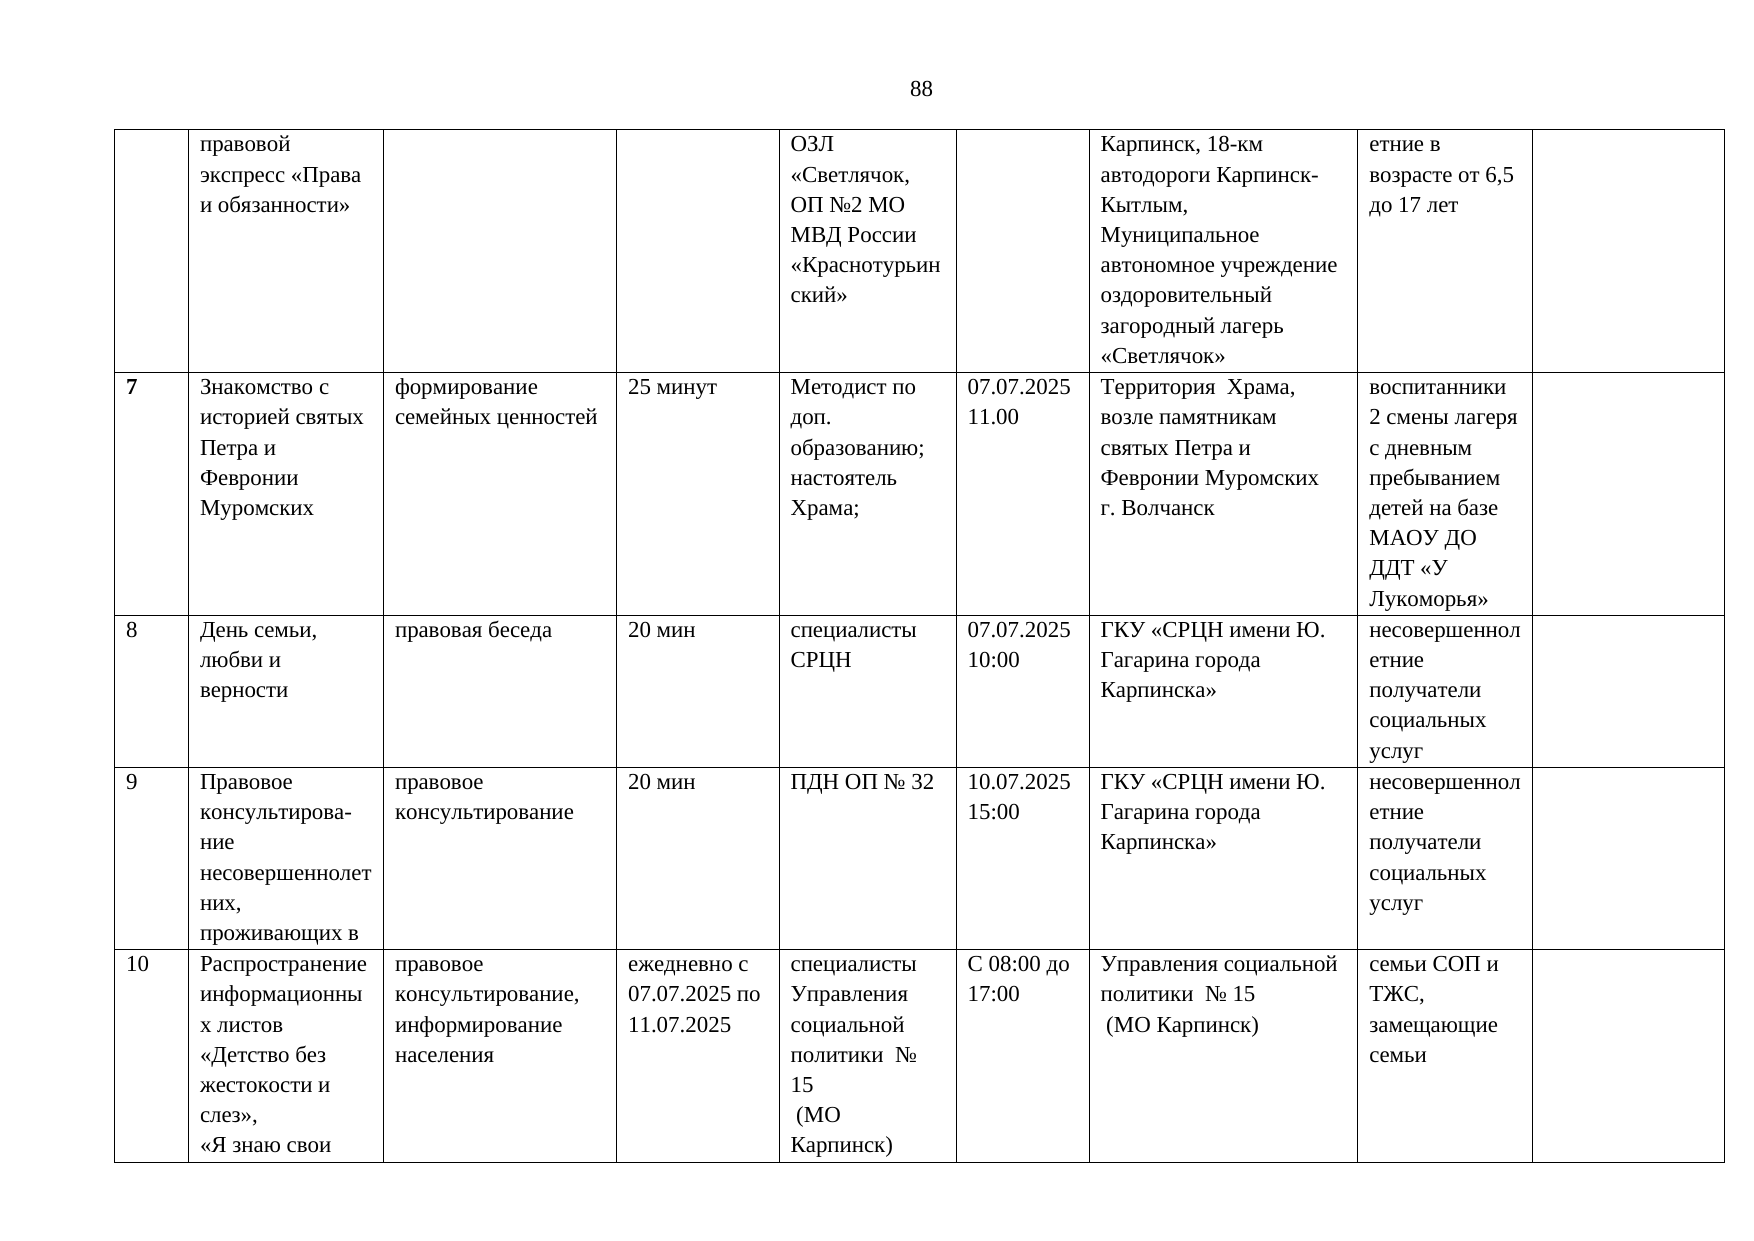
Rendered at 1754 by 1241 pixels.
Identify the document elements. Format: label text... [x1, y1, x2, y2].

table_cell семьи СОП и ТЖС, замещающие семьи [1358, 950, 1532, 1162]
table_cell Знакомство с историей святых Петра и Февронии Муромских [189, 373, 383, 615]
table_cell правовой экспресс «Права и обязанности» [189, 130, 383, 372]
table_cell 20 мин [617, 768, 779, 949]
table_cell 10 [115, 950, 188, 1162]
table_cell правовая беседа [384, 616, 616, 767]
table_cell правовое консультирование [384, 768, 616, 949]
table_cell [115, 130, 188, 372]
table_cell Территория Храма, возле памятникам святых Петра и Февронии Муромских г. Волчанск [1090, 373, 1357, 615]
table_cell [1533, 373, 1724, 615]
table_cell ежедневно с 07.07.2025 по 11.07.2025 [617, 950, 779, 1162]
table_cell [1533, 768, 1724, 949]
table_cell Методист по доп. образованию; настоятель Храма; [780, 373, 956, 615]
table_cell [1533, 130, 1724, 372]
table_cell ГКУ «СРЦН имени Ю. Гагарина города Карпинска» [1090, 768, 1357, 949]
table_cell 9 [115, 768, 188, 949]
table_cell Распространение информационных листов «Детство без жестокости и слез», «Я знаю свои [189, 950, 383, 1162]
table_cell Карпинск, 18-км автодороги Карпинск-Кытлым, Муниципальное автономное учреждение оздоровительный загородный лагерь «Светлячок» [1090, 130, 1357, 372]
table_cell формирование семейных ценностей [384, 373, 616, 615]
table_cell [1533, 950, 1724, 1162]
table_cell етние в возрасте от 6,5 до 17 лет [1358, 130, 1532, 372]
table_cell 8 [115, 616, 188, 767]
table_cell несовершеннолетние получатели социальных услуг [1358, 616, 1532, 767]
table_cell 10.07.2025 15:00 [957, 768, 1089, 949]
table_cell [957, 130, 1089, 372]
table_cell С 08:00 до 17:00 [957, 950, 1089, 1162]
table_cell несовершеннолетние получатели социальных услуг [1358, 768, 1532, 949]
table_cell Управления социальной политики № 15 (МО Карпинск) [1090, 950, 1357, 1162]
table_cell ПДН ОП № 32 [780, 768, 956, 949]
table_cell ОЗЛ «Светлячок, ОП №2 МО МВД России «Краснотурьинский» [780, 130, 956, 372]
table_cell специалисты СРЦН [780, 616, 956, 767]
table_cell 20 мин [617, 616, 779, 767]
table_cell специалисты Управления социальной политики № 15 (МО Карпинск) [780, 950, 956, 1162]
table_cell [1533, 616, 1724, 767]
table_cell 07.07.2025 10:00 [957, 616, 1089, 767]
table_cell воспитанники 2 смены лагеря с дневным пребыванием детей на базе МАОУ ДО ДДТ «У Лукоморья» [1358, 373, 1532, 615]
table_cell [617, 130, 779, 372]
table_cell День семьи, любви и верности [189, 616, 383, 767]
table_cell [384, 130, 616, 372]
table_cell ГКУ «СРЦН имени Ю. Гагарина города Карпинска» [1090, 616, 1357, 767]
table_cell правовое консультирование, информирование населения [384, 950, 616, 1162]
table_cell 7 [115, 373, 188, 615]
table_cell 25 минут [617, 373, 779, 615]
table_cell Правовое консультирова-ние несовершеннолетних, проживающих в [189, 768, 383, 949]
table_cell 07.07.2025 11.00 [957, 373, 1089, 615]
